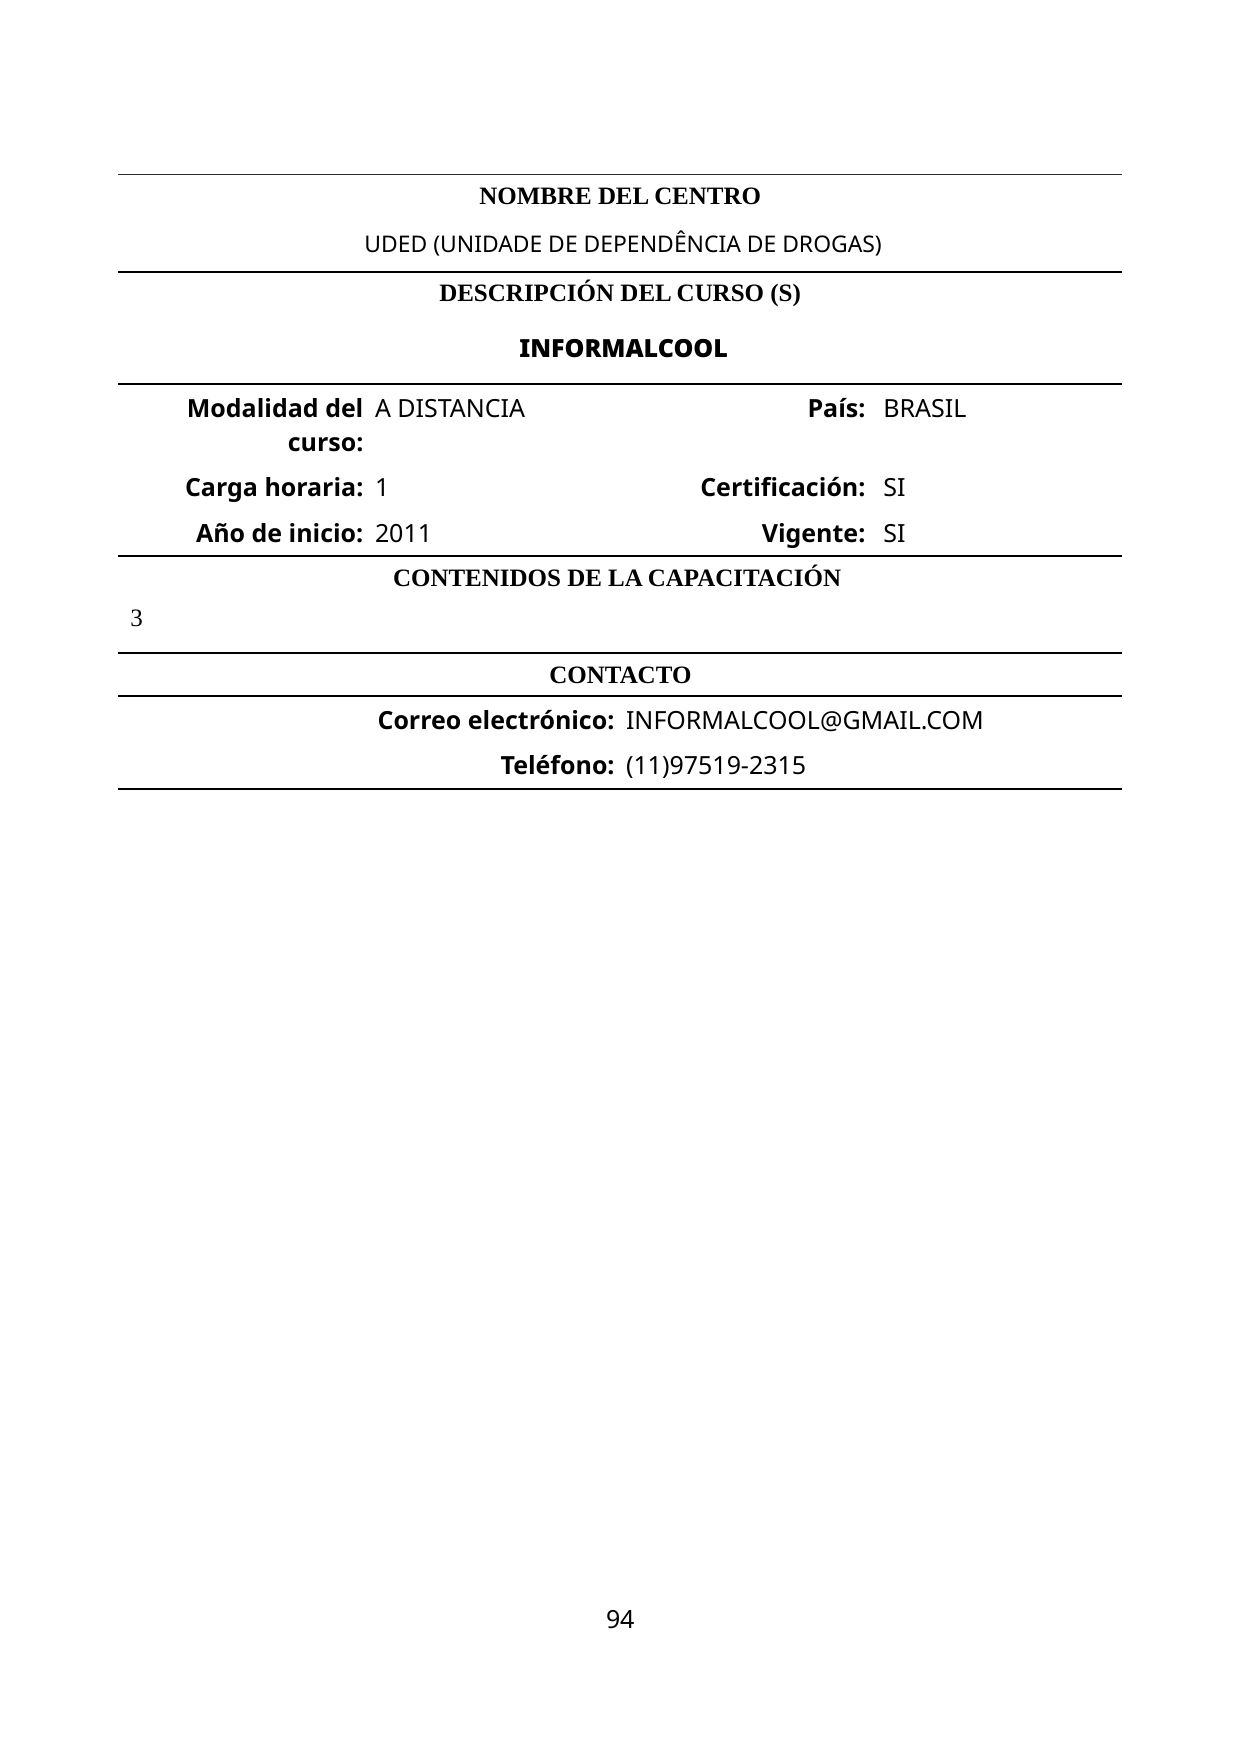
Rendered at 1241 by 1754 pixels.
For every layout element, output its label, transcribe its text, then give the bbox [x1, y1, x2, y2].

table_cell Año de inicio: [118, 510, 369, 555]
table_cell DESCRIPCIÓN DEL CURSO (S) [118, 273, 1122, 313]
table_cell CONTENIDOS DE LA CAPACITACIÓN [118, 557, 1122, 597]
table_cell País: [620, 385, 871, 464]
table_cell INFORMALCOOL@GMAIL.COM [620, 697, 1122, 742]
table_cell Modalidad del curso: [118, 385, 369, 464]
table_cell Correo electrónico: [118, 697, 620, 742]
table_cell (11)97519-2315 [620, 742, 1122, 788]
table_cell CONTACTO [118, 654, 1122, 694]
table_cell UDED (UNIDADE DE DEPENDÊNCIA DE DROGAS) [118, 216, 1122, 271]
table_cell A DISTANCIA [369, 385, 620, 464]
table_cell Certificación: [620, 464, 871, 509]
table_cell 3 [118, 598, 1122, 652]
table_cell SI [871, 464, 1122, 509]
table_cell SI [871, 510, 1122, 555]
table_header NOMBRE DEL CENTRO [118, 176, 1122, 216]
table_cell 2011 [369, 510, 620, 555]
table_cell 1 [369, 464, 620, 509]
table_cell Teléfono: [118, 742, 620, 788]
table_cell INFORMALCOOL [118, 313, 1122, 382]
table_cell Carga horaria: [118, 464, 369, 509]
table_cell BRASIL [871, 385, 1122, 464]
table_cell Vigente: [620, 510, 871, 555]
